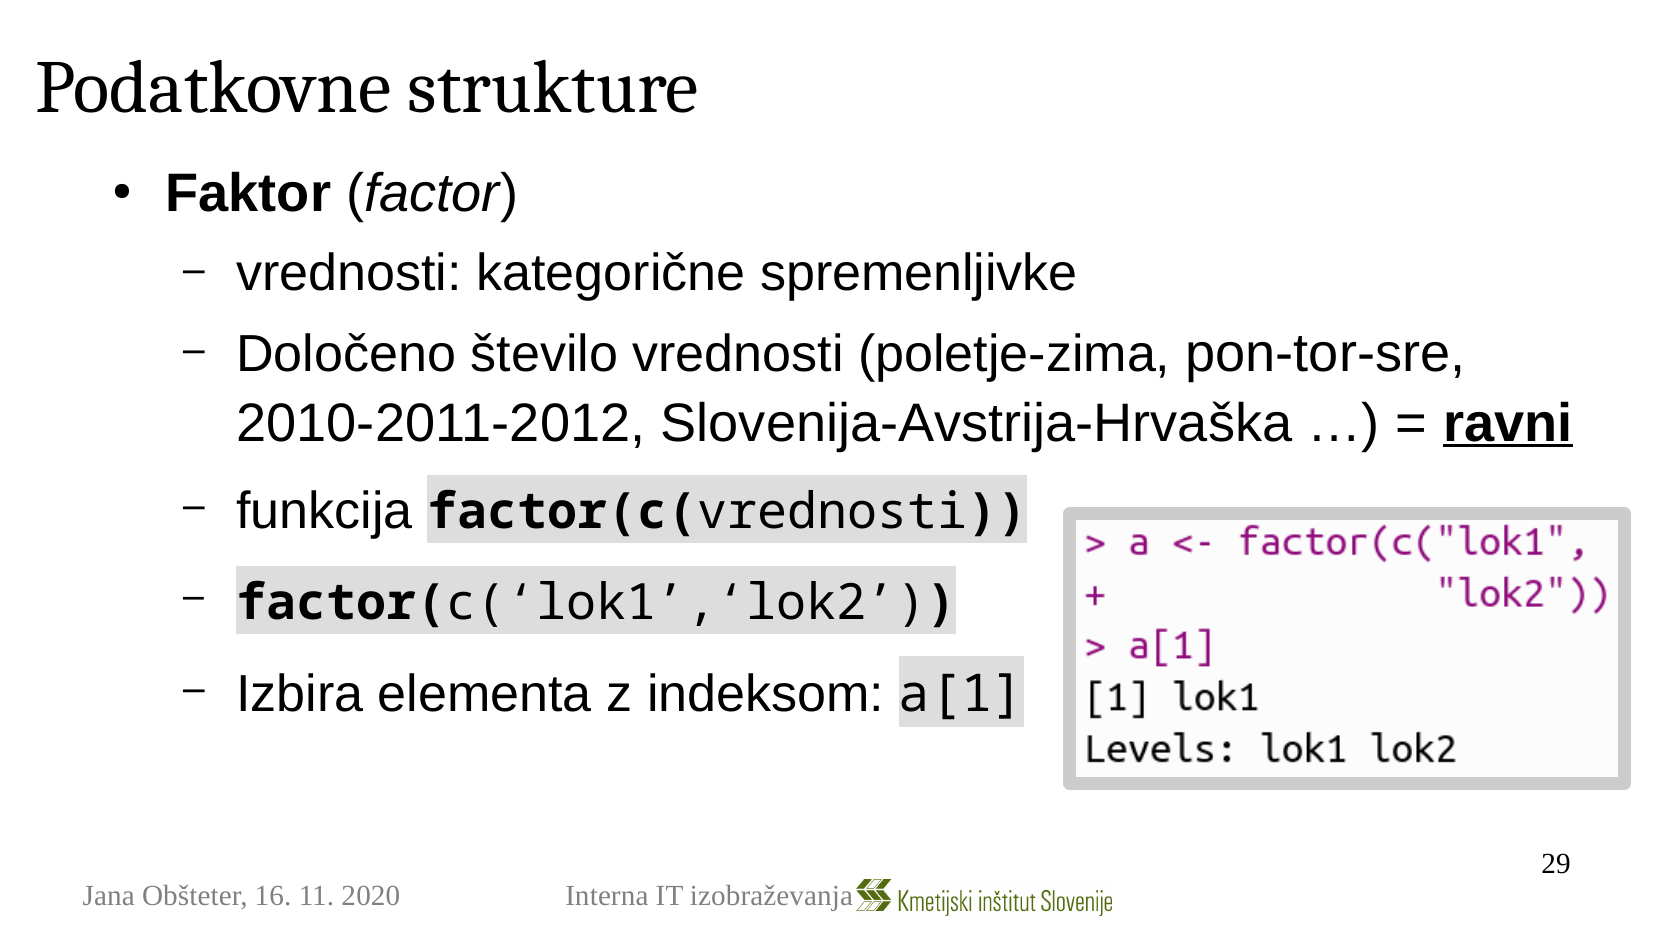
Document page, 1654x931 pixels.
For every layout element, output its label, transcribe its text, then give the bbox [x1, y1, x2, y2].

picture [856, 879, 1112, 916]
picture [1075, 519, 1619, 778]
list Faktor (factor) vrednosti: kategorične spremenljivke Določeno število vrednosti (poletje-zima, pon-tor-sre, 2010-2011-2012, Slovenija-Avstrija-Hrvaška …) = ravni funkcija factor(c(vrednosti)) factor(c(‘lok1’,‘lok2’)) Izbira elementa z indeksom: a[1] [94, 153, 1583, 758]
title Podatkovne strukture [35, 21, 1524, 154]
